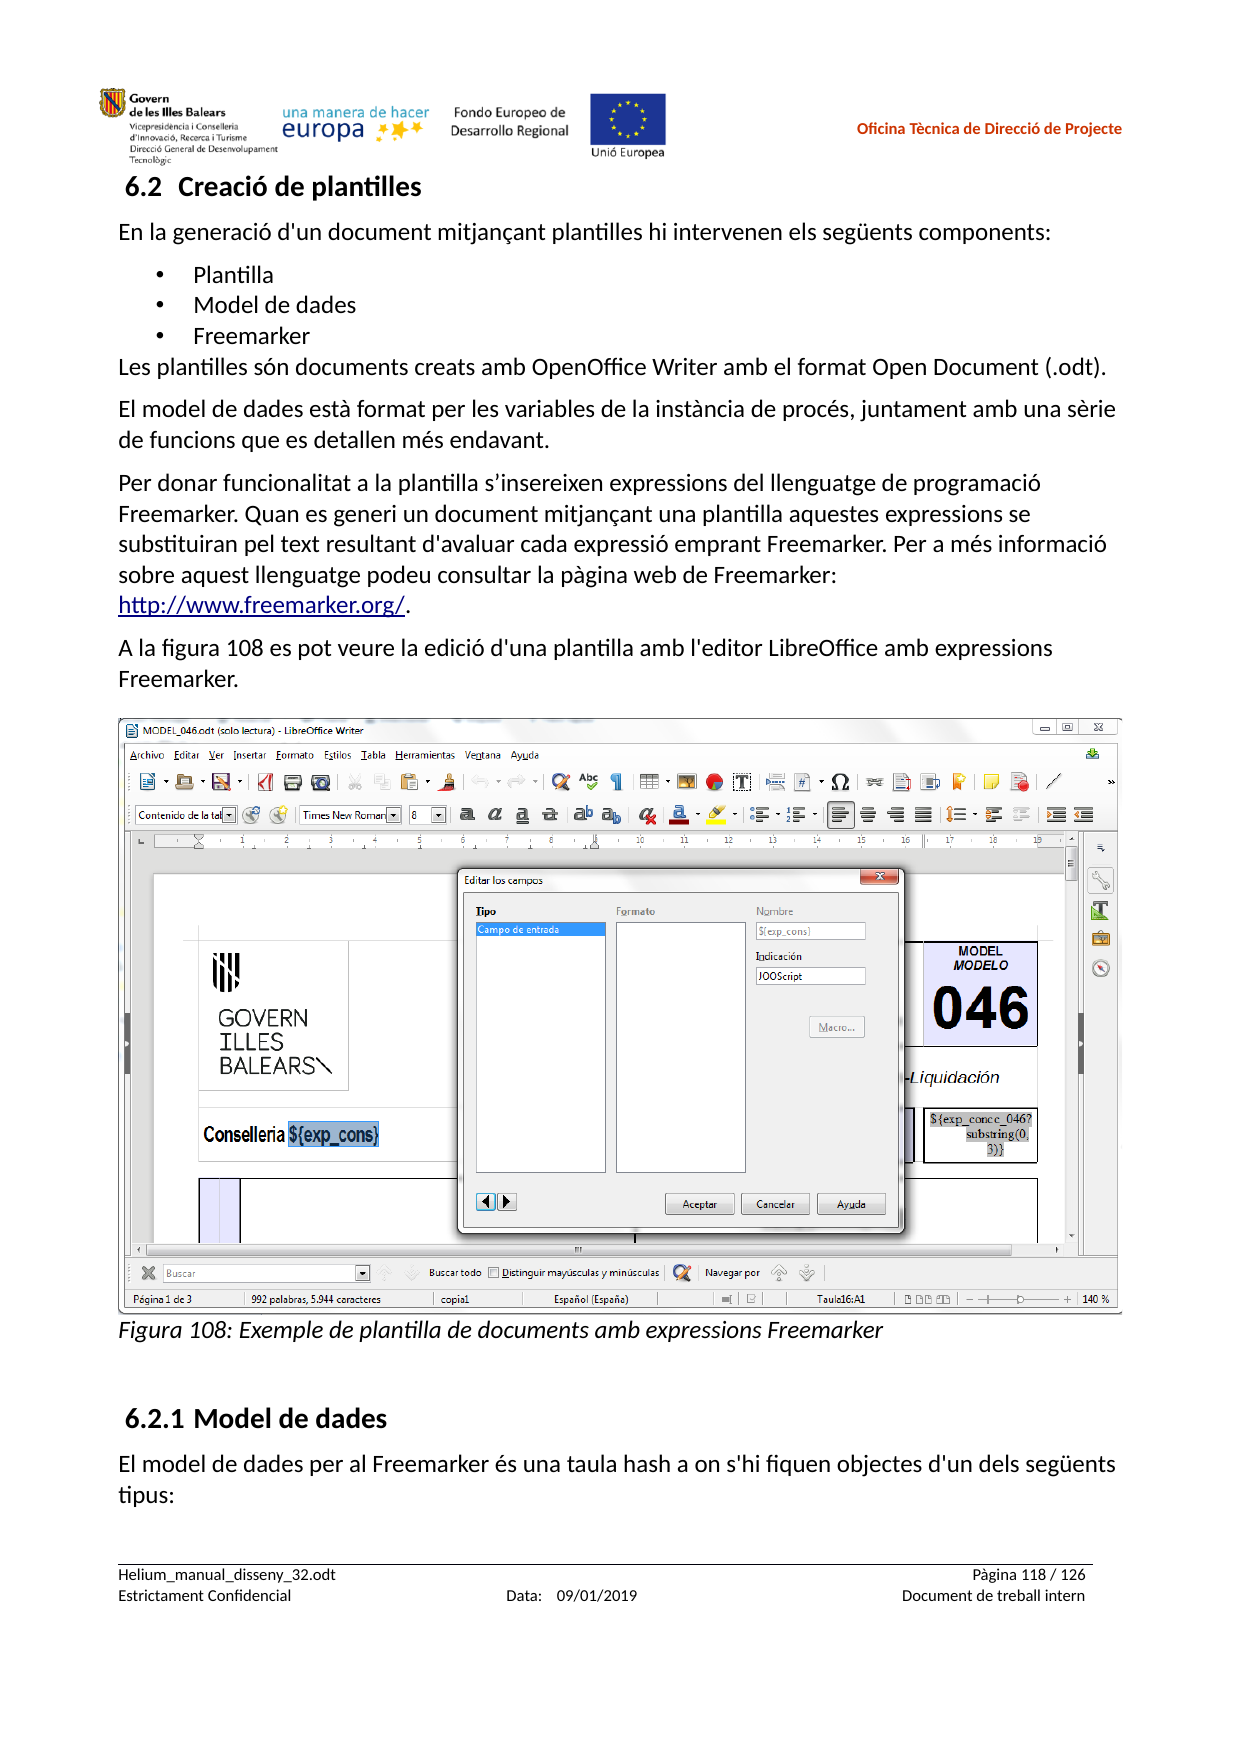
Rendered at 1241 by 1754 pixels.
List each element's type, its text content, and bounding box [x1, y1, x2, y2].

picture [99, 87, 668, 166]
subtitle Creació de plantilles [118, 168, 1122, 203]
text Figura 108: Exemple de plantilla de documents amb expressions Freemarker [118, 1315, 1122, 1345]
picture [118, 718, 1123, 1315]
subtitle Model de dades [118, 1401, 1122, 1436]
text Per donar funcionalitat a la plantilla s’insereixen expressions del llenguatge de programació Freemarker. Quan es generi un document mitjançant una plantilla aquestes expressions se substituiran pel text resultant d'avaluar cada expressió emprant Freemarker. Per a més informació sobre aquest llenguatge podeu consultar la pàgina web de Freemarker: http://www.freemarker.org/. [118, 467, 1122, 620]
text En la generació d'un document mitjançant plantilles hi intervenen els següents components: [118, 216, 1122, 247]
text El model de dades per al Freemarker és una taula hash a on s'hi fiquen objectes d'un dels següents tipus: [118, 1449, 1122, 1510]
text A la figura 108 es pot veure la edició d'una plantilla amb l'editor LibreOffice amb expressions Freemarker. [118, 632, 1122, 693]
text Les plantilles són documents creats amb OpenOffice Writer amb el format Open Document (.odt). [118, 351, 1122, 381]
list Freemarker [156, 320, 1122, 351]
list Plantilla [156, 259, 1122, 289]
text El model de dades està format per les variables de la instància de procés, juntament amb una sèrie de funcions que es detallen més endavant. [118, 394, 1122, 455]
list Model de dades [156, 289, 1122, 320]
